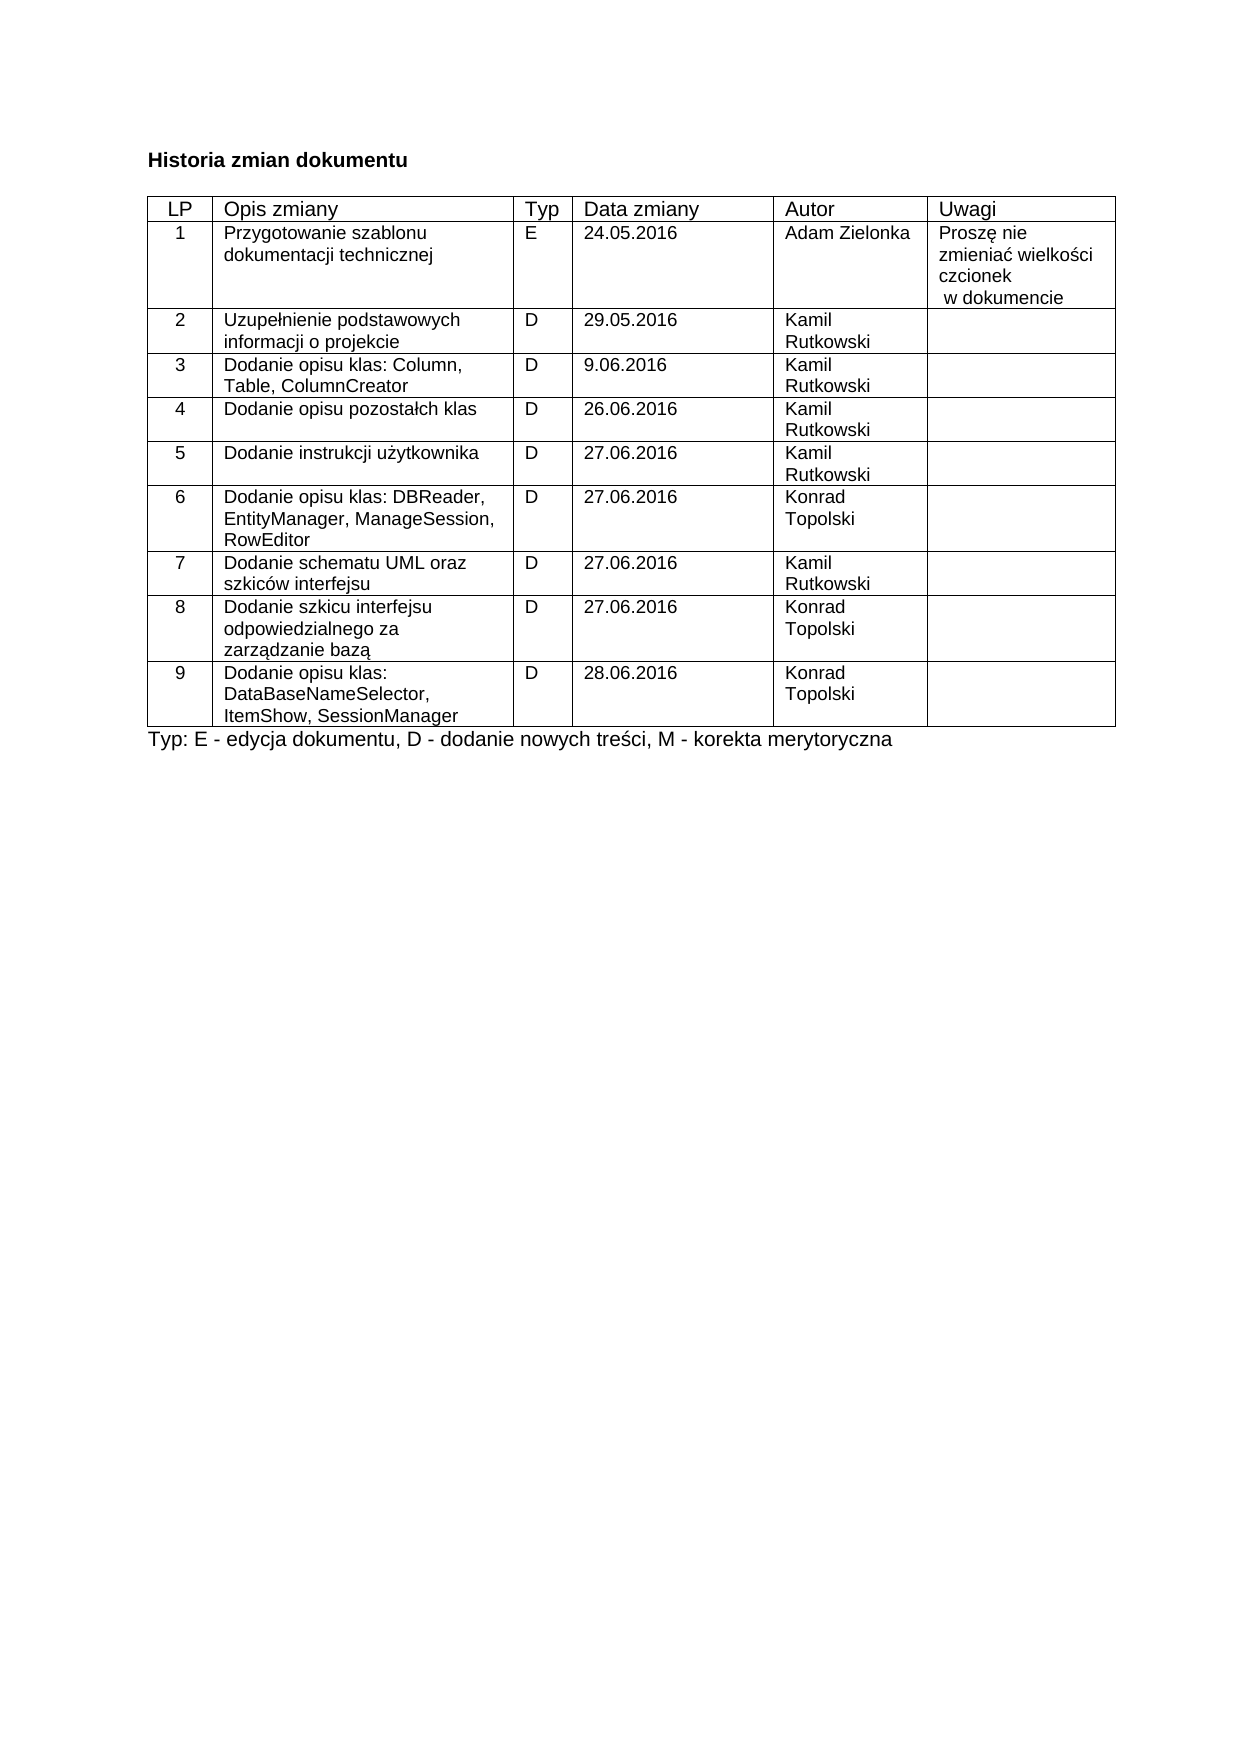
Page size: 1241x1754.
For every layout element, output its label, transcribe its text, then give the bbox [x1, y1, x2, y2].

table_cell Adam Zielonka [774, 222, 927, 308]
table_cell [928, 398, 1115, 441]
table_header Typ [514, 197, 572, 221]
table_cell 2 [148, 309, 212, 352]
table_cell Dodanie opisu klas: Column, Table, ColumnCreator [213, 354, 513, 397]
table_cell D [514, 398, 572, 441]
table_cell D [514, 486, 572, 551]
table_cell [928, 596, 1115, 661]
table_cell Kamil Rutkowski [774, 354, 927, 397]
table_cell [928, 662, 1115, 726]
table_cell D [514, 354, 572, 397]
table_cell 8 [148, 596, 212, 661]
table_cell Kamil Rutkowski [774, 442, 927, 485]
table_header Uwagi [928, 197, 1115, 221]
table_header Opis zmiany [213, 197, 513, 221]
table_cell Konrad Topolski [774, 596, 927, 661]
table_header Data zmiany [573, 197, 773, 221]
table_cell D [514, 662, 572, 726]
table_cell 27.06.2016 [573, 596, 773, 661]
table_cell Przygotowanie szablonu dokumentacji technicznej [213, 222, 513, 308]
table_cell 29.05.2016 [573, 309, 773, 352]
table_cell 24.05.2016 [573, 222, 773, 308]
table_cell 27.06.2016 [573, 442, 773, 485]
table_cell Proszę nie zmieniać wielkości czcionek w dokumencie [928, 222, 1115, 308]
table_cell 1 [148, 222, 212, 308]
table_cell D [514, 552, 572, 595]
table_cell 28.06.2016 [573, 662, 773, 726]
table_cell 27.06.2016 [573, 486, 773, 551]
table_cell Dodanie opisu pozostałch klas [213, 398, 513, 441]
table_cell D [514, 309, 572, 352]
table_cell Kamil Rutkowski [774, 552, 927, 595]
table_cell 4 [148, 398, 212, 441]
table_cell 9.06.2016 [573, 354, 773, 397]
table_cell 3 [148, 354, 212, 397]
table_cell Dodanie instrukcji użytkownika [213, 442, 513, 485]
table_cell 26.06.2016 [573, 398, 773, 441]
table_cell Konrad Topolski [774, 486, 927, 551]
table_cell [928, 486, 1115, 551]
table_header Autor [774, 197, 927, 221]
table_cell E [514, 222, 572, 308]
table_header LP [148, 197, 212, 221]
text Historia zmian dokumentu [148, 148, 1093, 172]
table_cell Konrad Topolski [774, 662, 927, 726]
table_cell D [514, 596, 572, 661]
table_cell 27.06.2016 [573, 552, 773, 595]
table_cell [928, 309, 1115, 352]
table_cell Dodanie szkicu interfejsu odpowiedzialnego za zarządzanie bazą [213, 596, 513, 661]
table_cell 5 [148, 442, 212, 485]
table_cell Dodanie schematu UML oraz szkiców interfejsu [213, 552, 513, 595]
table_cell Uzupełnienie podstawowych informacji o projekcie [213, 309, 513, 352]
table_cell Kamil Rutkowski [774, 398, 927, 441]
table_cell 9 [148, 662, 212, 726]
table_cell Kamil Rutkowski [774, 309, 927, 352]
table_cell [928, 354, 1115, 397]
table_cell [928, 552, 1115, 595]
text Typ: E - edycja dokumentu, D - dodanie nowych treści, M - korekta merytoryczna [148, 727, 1093, 751]
table_cell 6 [148, 486, 212, 551]
table_cell Dodanie opisu klas: DataBaseNameSelector, ItemShow, SessionManager [213, 662, 513, 726]
table_cell 7 [148, 552, 212, 595]
table_cell Dodanie opisu klas: DBReader, EntityManager, ManageSession, RowEditor [213, 486, 513, 551]
table_cell [928, 442, 1115, 485]
table_cell D [514, 442, 572, 485]
